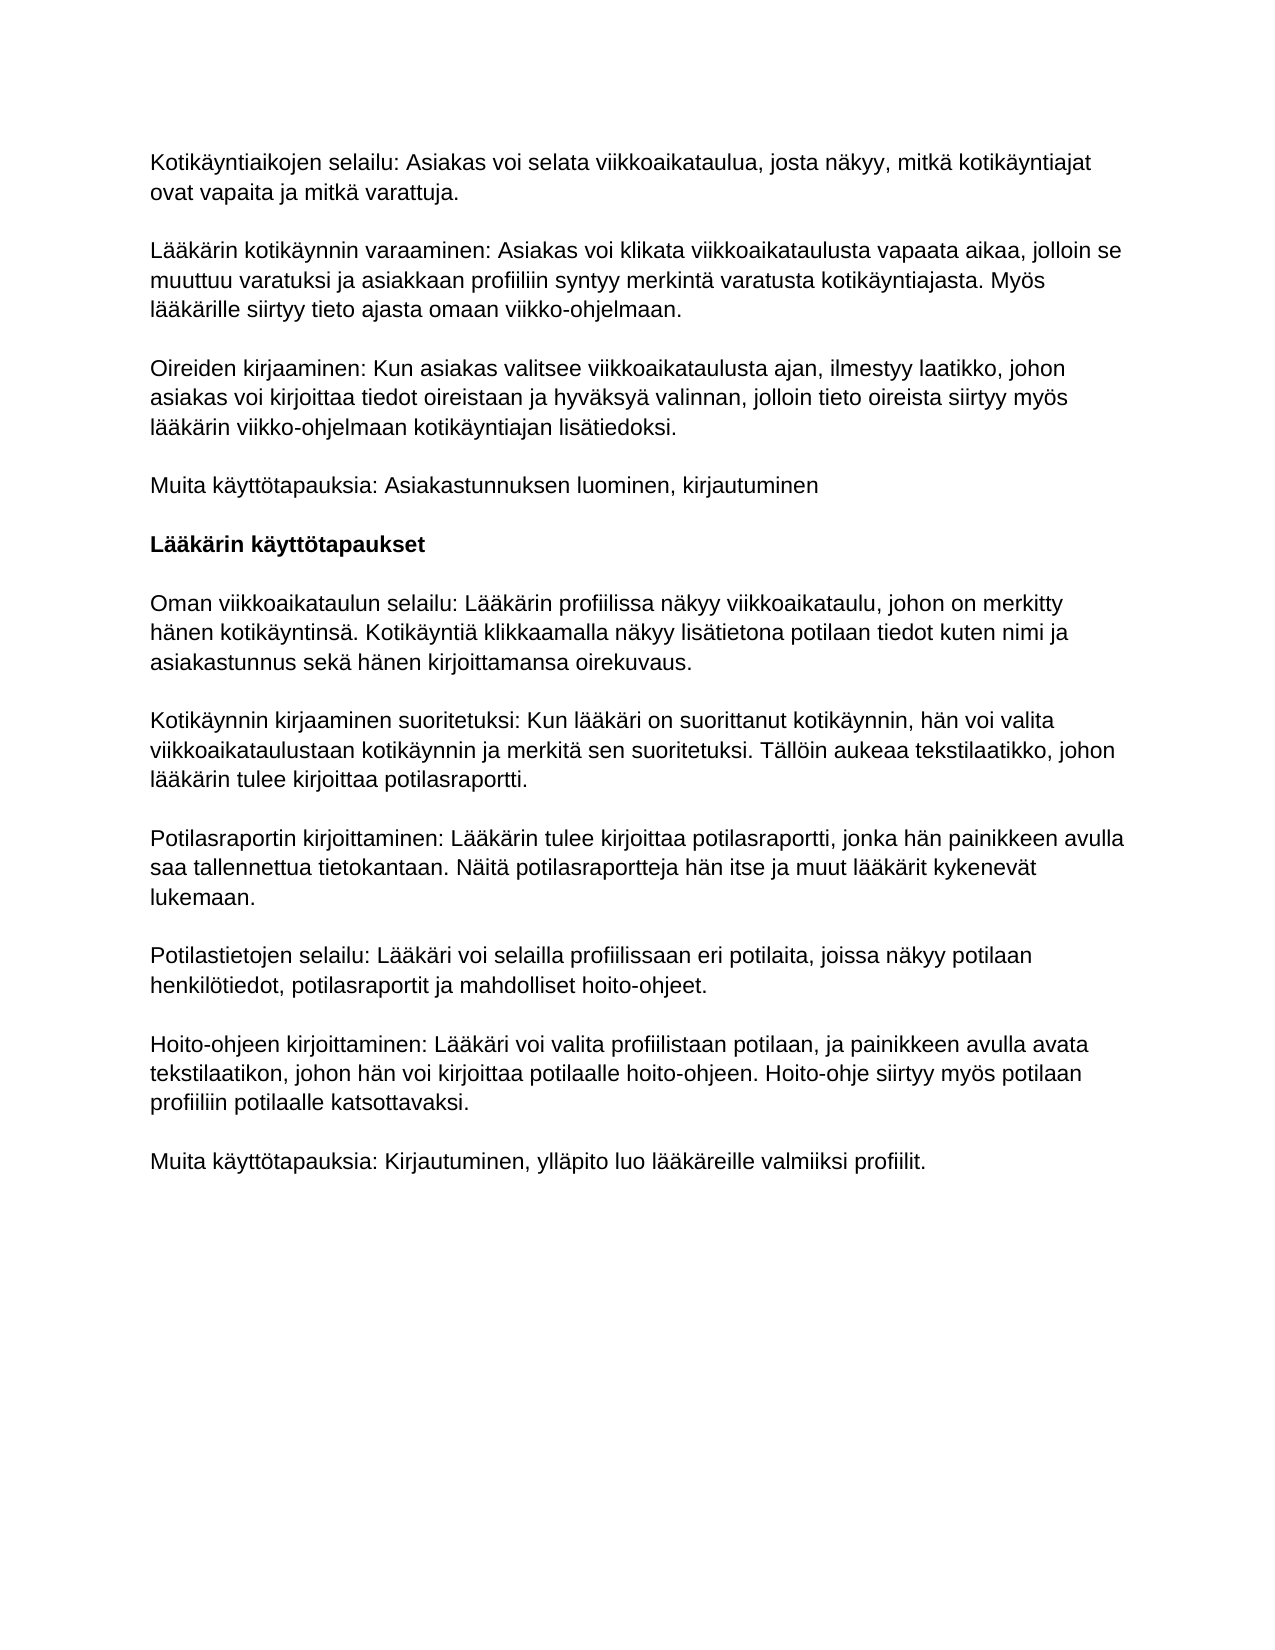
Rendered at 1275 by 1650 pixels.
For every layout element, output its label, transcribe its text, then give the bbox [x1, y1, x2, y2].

text Potilasraportin kirjoittaminen: Lääkärin tulee kirjoittaa potilasraportti, jonka hän painikkeen avulla saa tallennettua tietokantaan. Näitä potilasraportteja hän itse ja muut lääkärit kykenevät lukemaan. [150, 826, 1125, 910]
text Oman viikkoaikataulun selailu: Lääkärin profiilissa näkyy viikkoaikataulu, johon on merkitty hänen kotikäyntinsä. Kotikäyntiä klikkaamalla näkyy lisätietona potilaan tiedot kuten nimi ja asiakastunnus sekä hänen kirjoittamansa oirekuvaus. [150, 591, 1125, 675]
text Lääkärin kotikäynnin varaaminen: Asiakas voi klikata viikkoaikataulusta vapaata aikaa, jolloin se muuttuu varatuksi ja asiakkaan profiiliin syntyy merkintä varatusta kotikäyntiajasta. Myös lääkärille siirtyy tieto ajasta omaan viikko-ohjelmaan. [150, 238, 1125, 322]
text Oireiden kirjaaminen: Kun asiakas valitsee viikkoaikataulusta ajan, ilmestyy laatikko, johon asiakas voi kirjoittaa tiedot oireistaan ja hyväksyä valinnan, jolloin tieto oireista siirtyy myös lääkärin viikko-ohjelmaan kotikäyntiajan lisätiedoksi. [150, 356, 1125, 440]
text Muita käyttötapauksia: Asiakastunnuksen luominen, kirjautuminen [150, 473, 1125, 499]
text Kotikäynnin kirjaaminen suoritetuksi: Kun lääkäri on suorittanut kotikäynnin, hän voi valita viikkoaikataulustaan kotikäynnin ja merkitä sen suoritetuksi. Tällöin aukeaa tekstilaatikko, johon lääkärin tulee kirjoittaa potilasraportti. [150, 708, 1125, 792]
text Kotikäyntiaikojen selailu: Asiakas voi selata viikkoaikataulua, josta näkyy, mitkä kotikäyntiajat ovat vapaita ja mitkä varattuja. [150, 150, 1125, 205]
text Hoito-ohjeen kirjoittaminen: Lääkäri voi valita profiilistaan potilaan, ja painikkeen avulla avata tekstilaatikon, johon hän voi kirjoittaa potilaalle hoito-ohjeen. Hoito-ohje siirtyy myös potilaan profiiliin potilaalle katsottavaksi. [150, 1031, 1125, 1116]
text Potilastietojen selailu: Lääkäri voi selailla profiilissaan eri potilaita, joissa näkyy potilaan henkilötiedot, potilasraportit ja mahdolliset hoito-ohjeet. [150, 943, 1125, 998]
text Muita käyttötapauksia: Kirjautuminen, ylläpito luo lääkäreille valmiiksi profiilit. [150, 1149, 1125, 1174]
text Lääkärin käyttötapaukset [150, 532, 1125, 557]
